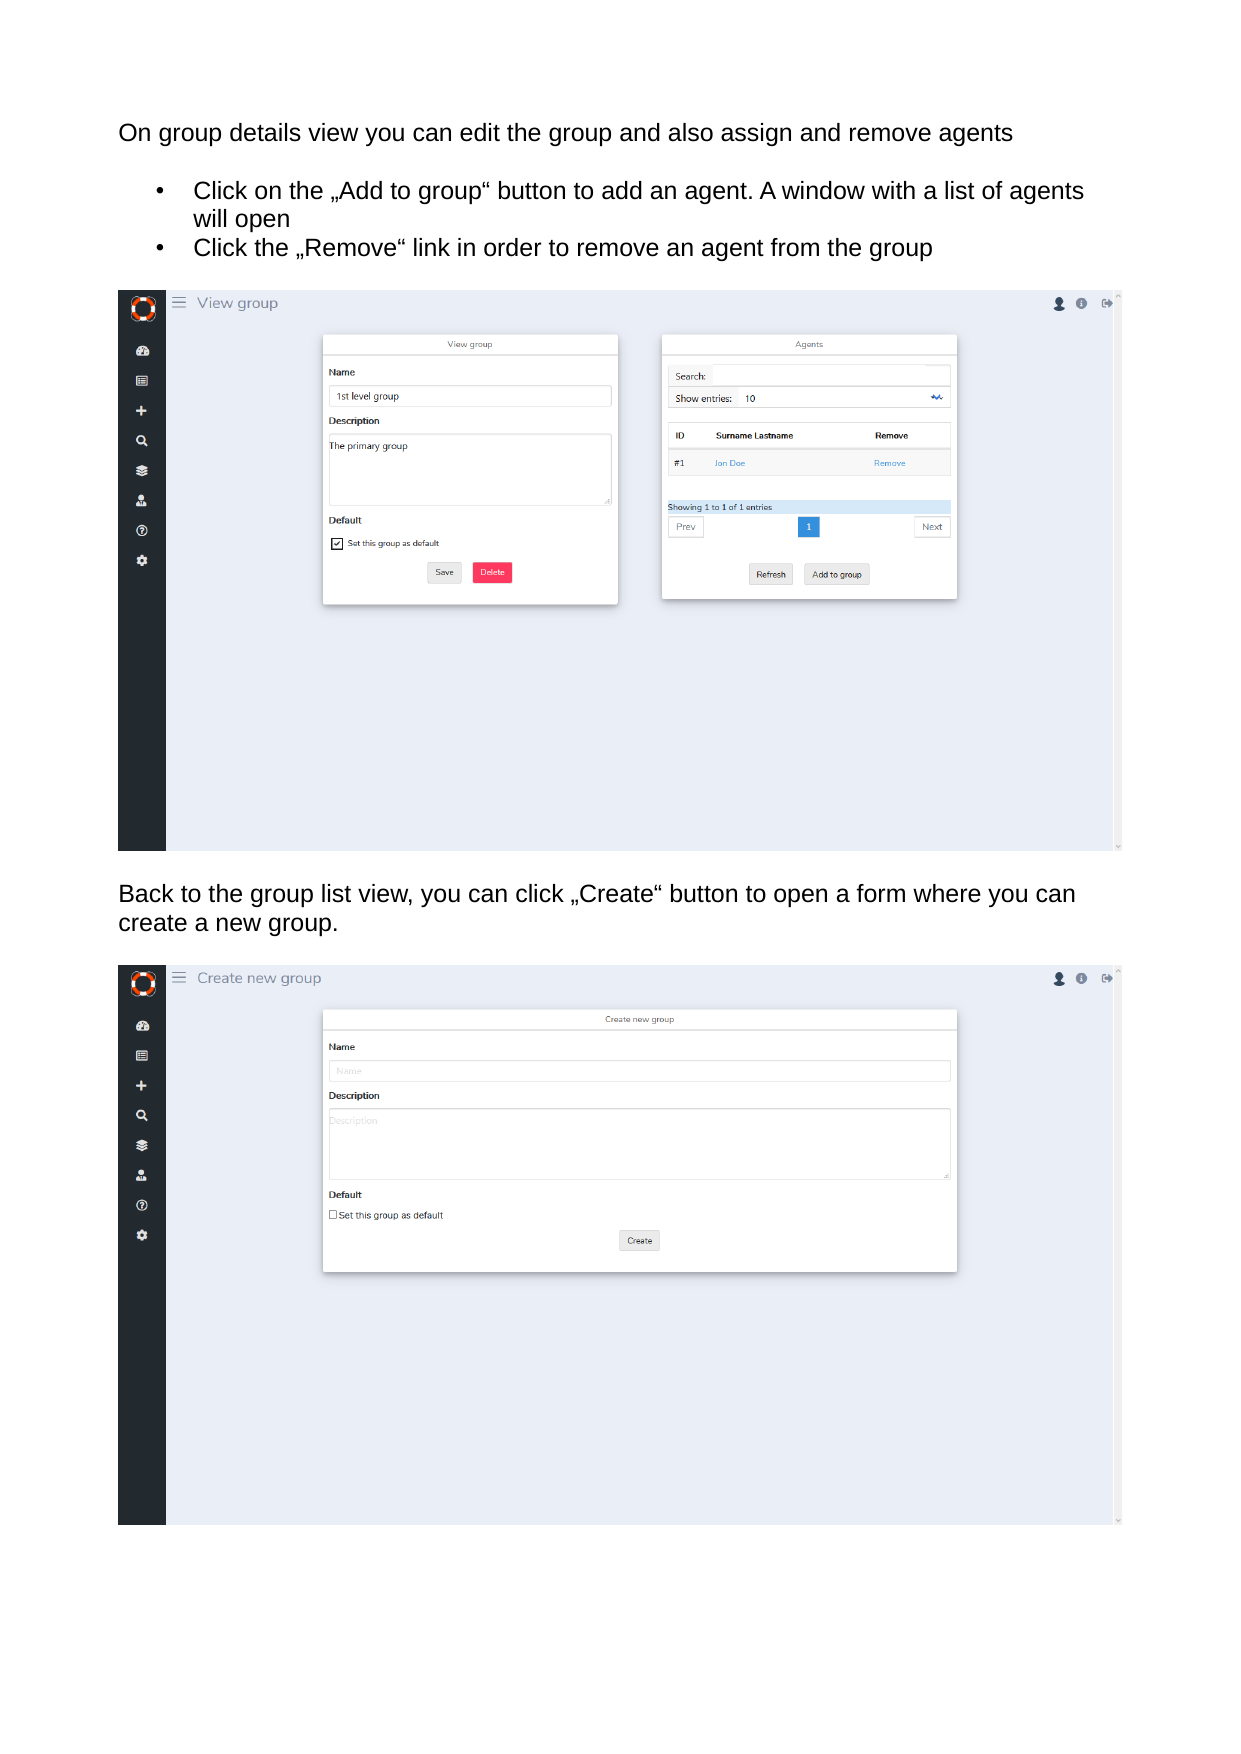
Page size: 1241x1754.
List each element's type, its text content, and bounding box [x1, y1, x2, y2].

picture [118, 290, 1123, 851]
list Click the „Remove“ link in order to remove an agent from the group [156, 233, 1122, 262]
text On group details view you can edit the group and also assign and remove agents [118, 118, 1122, 147]
list Click on the „Add to group“ button to add an agent. A window with a list of agents will open [156, 176, 1122, 233]
text Back to the group list view, you can click „Create“ button to open a form where you can create a new group. [118, 879, 1122, 936]
picture [118, 965, 1123, 1525]
